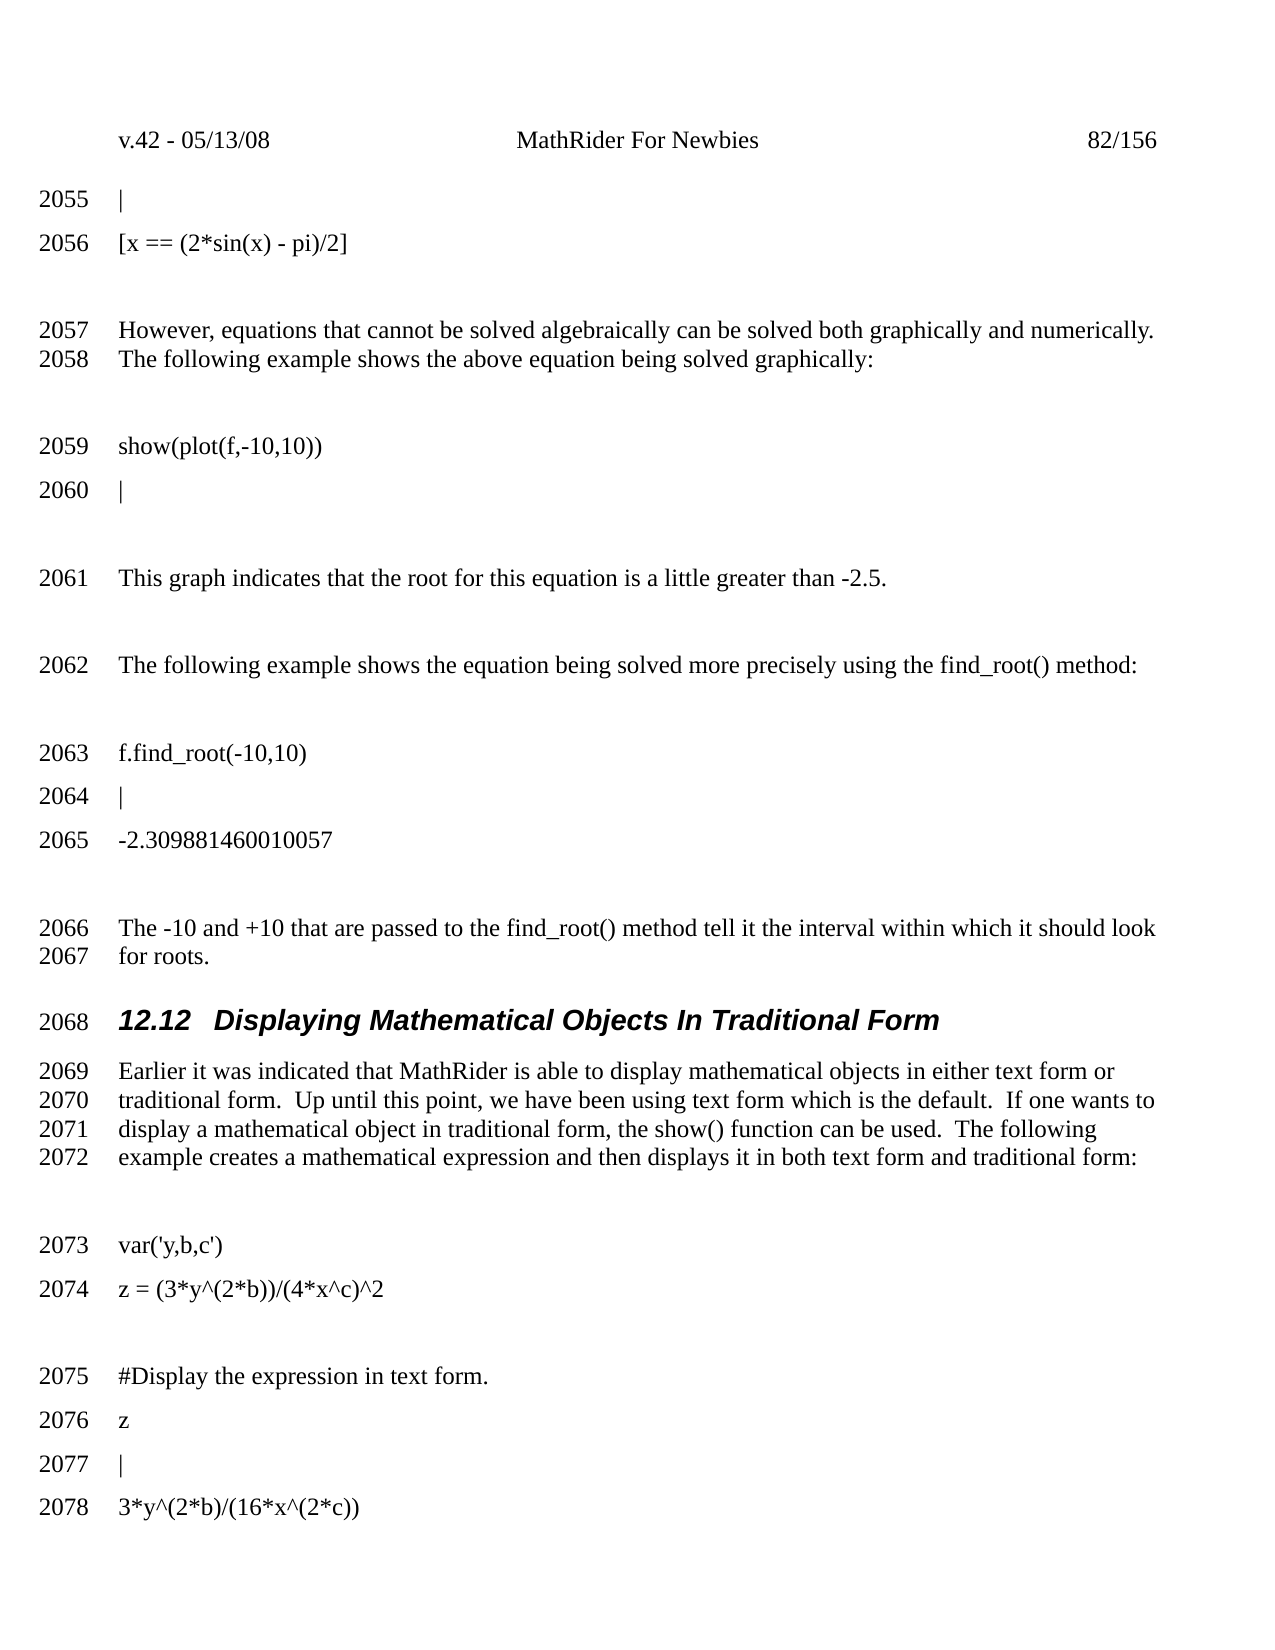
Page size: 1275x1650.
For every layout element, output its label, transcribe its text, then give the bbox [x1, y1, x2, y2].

text -2.309881460010057 [118, 825, 1157, 854]
text #Display the expression in text form. [118, 1361, 1157, 1390]
text The following example shows the equation being solved more precisely using the find_root() method: [118, 650, 1157, 679]
text 3*y^(2*b)/(16*x^(2*c)) [118, 1492, 1157, 1521]
text [x == (2*sin(x) - pi)/2] [118, 228, 1157, 256]
text | [118, 475, 1157, 504]
text f.find_root(-10,10) [118, 738, 1157, 766]
text However, equations that cannot be solved algebraically can be solved both graphically and numerically. The following example shows the above equation being solved graphically: [118, 315, 1157, 373]
text | [118, 184, 1157, 213]
subtitle Displaying Mathematical Objects In Traditional Form [118, 1003, 1157, 1036]
text This graph indicates that the root for this equation is a little greater than -2.5. [118, 563, 1157, 591]
text The -10 and +10 that are passed to the find_root() method tell it the interval within which it should look for roots. [118, 913, 1157, 970]
text | [118, 1449, 1157, 1477]
text show(plot(f,-10,10)) [118, 431, 1157, 460]
text | [118, 781, 1157, 810]
text var('y,b,c') [118, 1230, 1157, 1259]
text z = (3*y^(2*b))/(4*x^c)^2 [118, 1274, 1157, 1302]
text Earlier it was indicated that MathRider is able to display mathematical objects in either text form or traditional form. Up until this point, we have been using text form which is the default. If one wants to display a mathematical object in traditional form, the show() function can be used. The following example creates a mathematical expression and then displays it in both text form and traditional form: [118, 1056, 1157, 1171]
text z [118, 1405, 1157, 1434]
